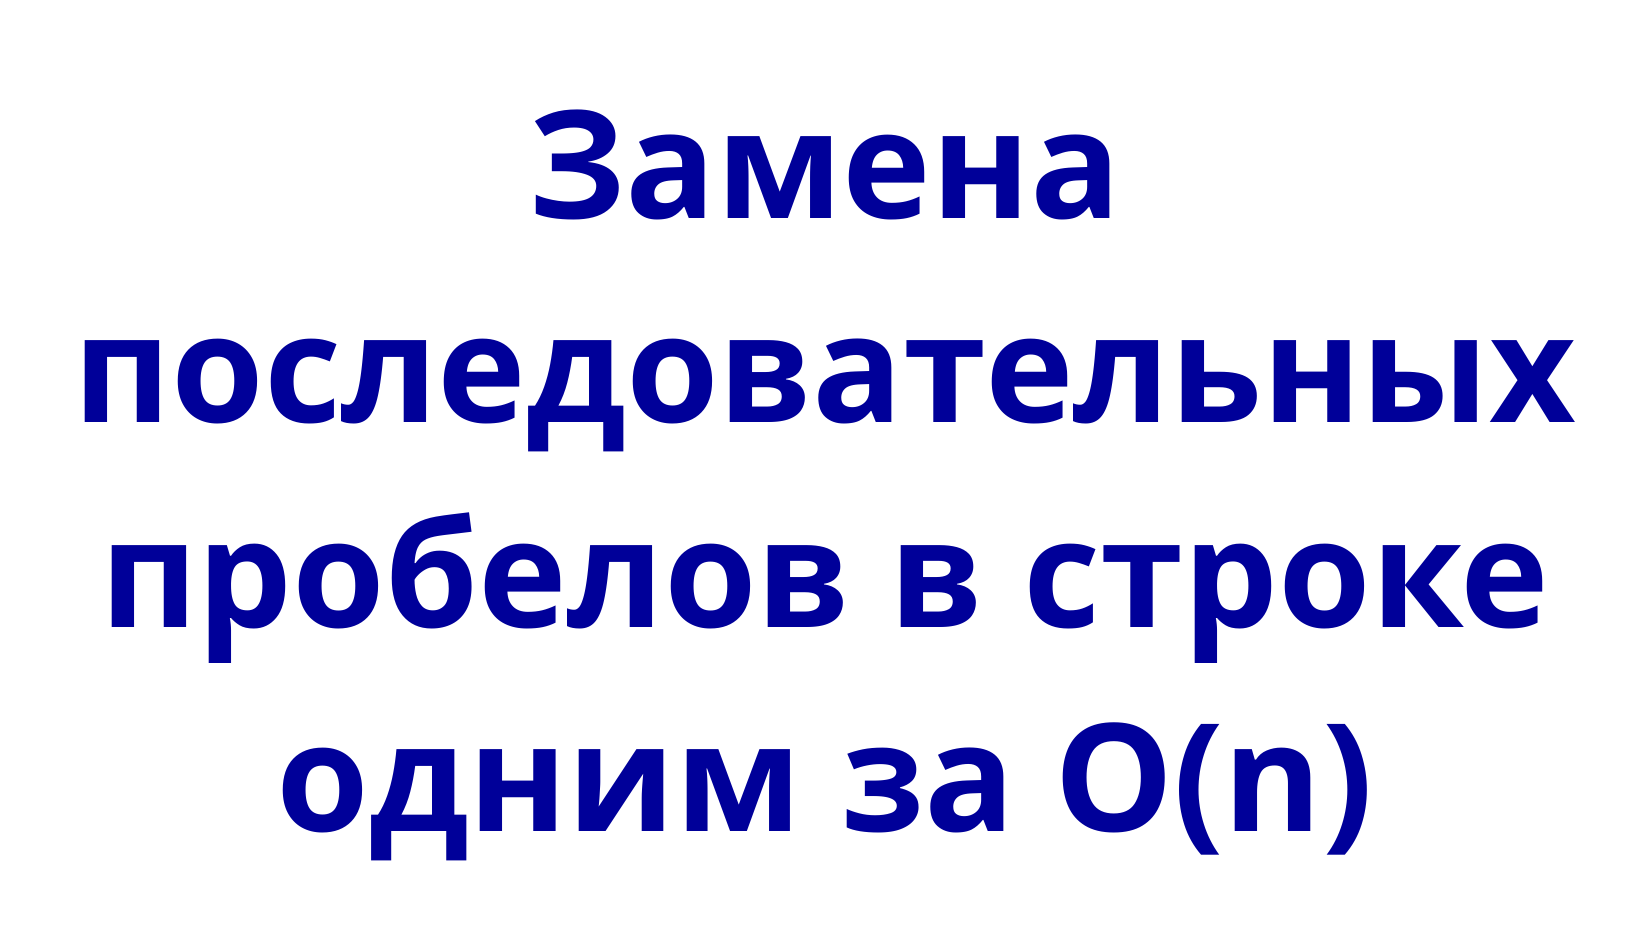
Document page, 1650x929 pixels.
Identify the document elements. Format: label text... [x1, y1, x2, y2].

subtitle Замена последовательных пробелов в строке одним за O(n) [0, 3, 1650, 929]
